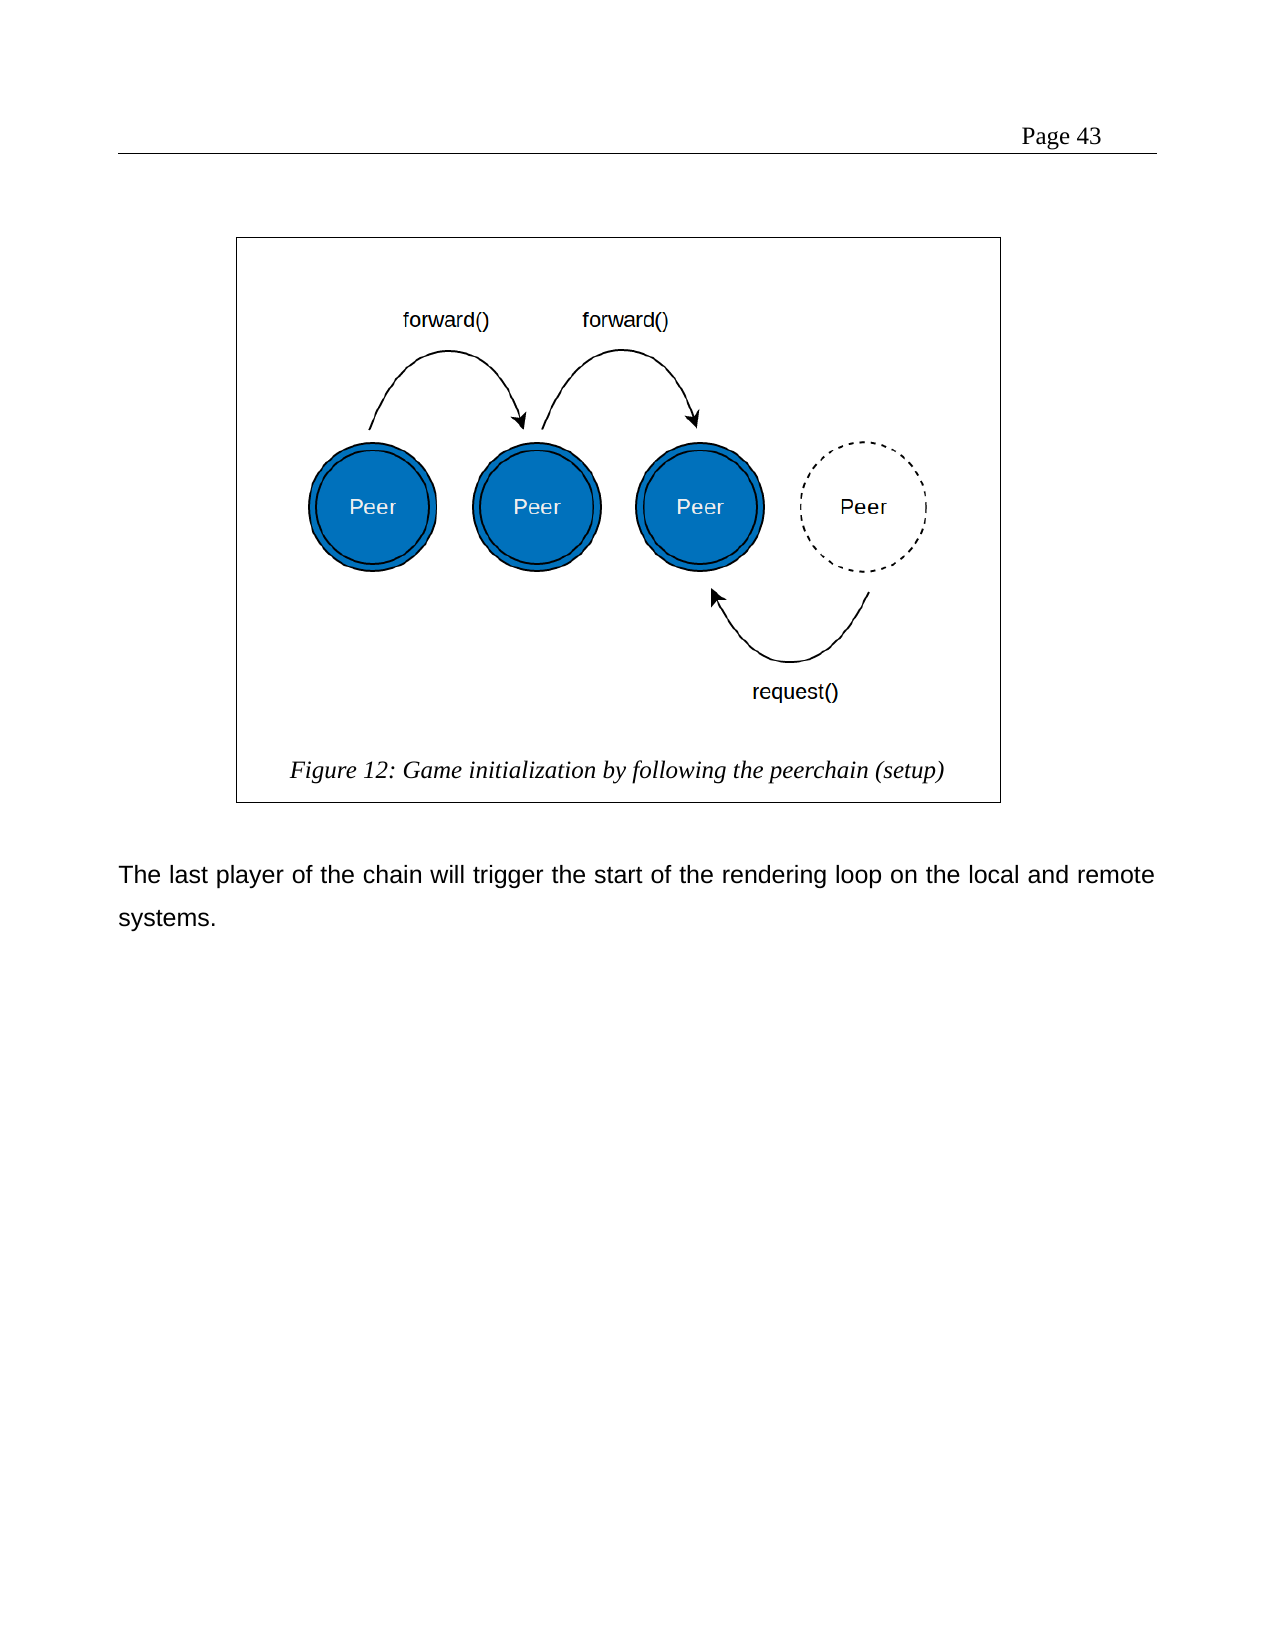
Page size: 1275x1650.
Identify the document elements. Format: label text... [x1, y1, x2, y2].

text The last player of the chain will trigger the start of the rendering loop on the local and remote systems. [118, 860, 1157, 932]
picture [239, 241, 998, 755]
text Figure 12: Game initialization by following the peerchain (setup) [239, 755, 997, 784]
